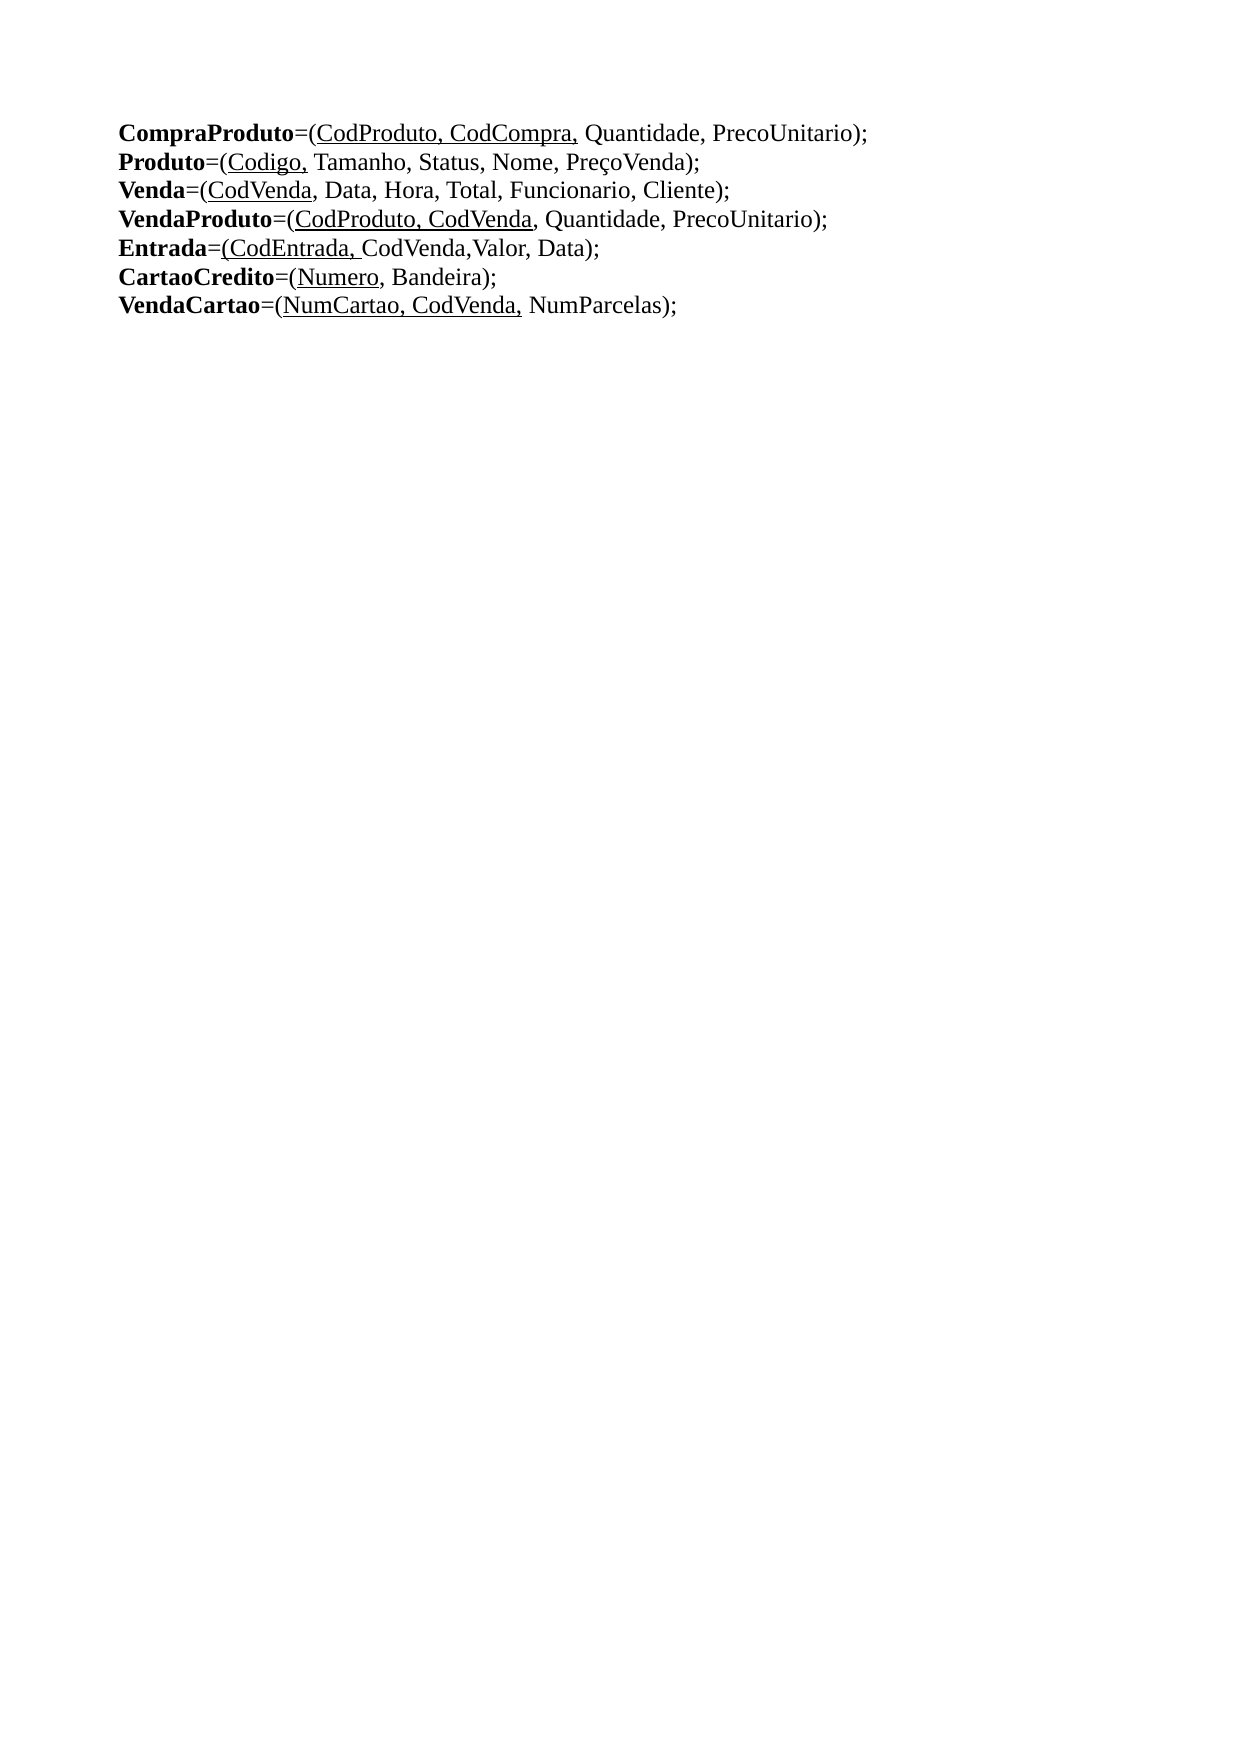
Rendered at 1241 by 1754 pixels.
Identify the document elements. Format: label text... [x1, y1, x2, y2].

text VendaProduto=(CodProduto, CodVenda, Quantidade, PrecoUnitario); [118, 204, 1122, 233]
text CartaoCredito=(Numero, Bandeira); [118, 262, 1122, 291]
text VendaCartao=(NumCartao, CodVenda, NumParcelas); [118, 291, 1122, 319]
text Entrada=(CodEntrada, CodVenda,Valor, Data); [118, 233, 1122, 262]
text Venda=(CodVenda, Data, Hora, Total, Funcionario, Cliente); [118, 176, 1122, 204]
text CompraProduto=(CodProduto, CodCompra, Quantidade, PrecoUnitario); [118, 118, 1122, 147]
text Produto=(Codigo, Tamanho, Status, Nome, PreçoVenda); [118, 147, 1122, 176]
